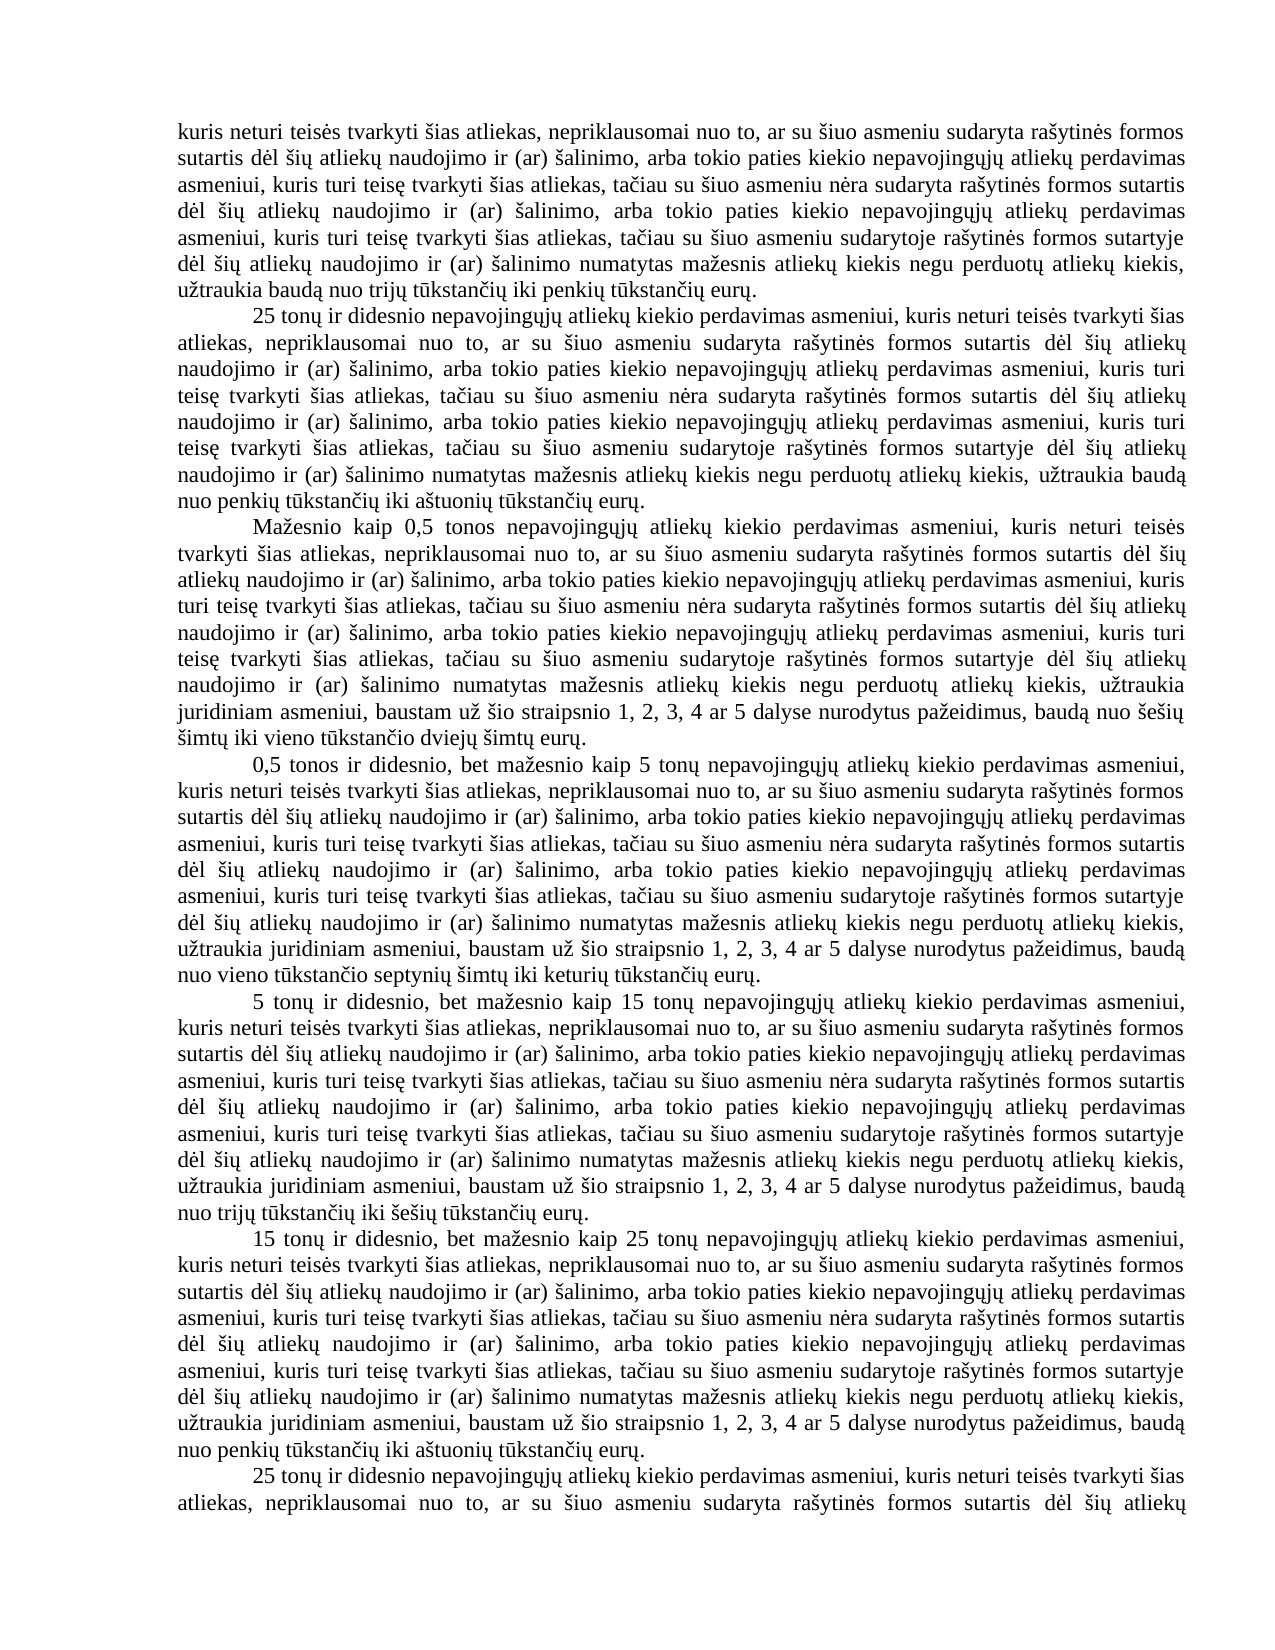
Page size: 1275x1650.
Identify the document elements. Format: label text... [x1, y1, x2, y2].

text 15 tonų ir didesnio, bet mažesnio kaip 25 tonų nepavojingųjų atliekų kiekio perdavimas asmeniui, kuris neturi teisės tvarkyti šias atliekas, nepriklausomai nuo to, ar su šiuo asmeniu sudaryta rašytinės formos sutartis dėl šių atliekų naudojimo ir (ar) šalinimo, arba tokio paties kiekio nepavojingųjų atliekų perdavimas asmeniui, kuris turi teisę tvarkyti šias atliekas, tačiau su šiuo asmeniu nėra sudaryta rašytinės formos sutartis dėl šių atliekų naudojimo ir (ar) šalinimo, arba tokio paties kiekio nepavojingųjų atliekų perdavimas asmeniui, kuris turi teisę tvarkyti šias atliekas, tačiau su šiuo asmeniu sudarytoje rašytinės formos sutartyje dėl šių atliekų naudojimo ir (ar) šalinimo numatytas mažesnis atliekų kiekis negu perduotų atliekų kiekis, užtraukia juridiniam asmeniui, baustam už šio straipsnio 1, 2, 3, 4 ar 5 dalyse nurodytus pažeidimus, baudą nuo penkių tūkstančių iki aštuonių tūkstančių eurų. [177, 1225, 1186, 1462]
text 0,5 tonos ir didesnio, bet mažesnio kaip 5 tonų nepavojingųjų atliekų kiekio perdavimas asmeniui, kuris neturi teisės tvarkyti šias atliekas, nepriklausomai nuo to, ar su šiuo asmeniu sudaryta rašytinės formos sutartis dėl šių atliekų naudojimo ir (ar) šalinimo, arba tokio paties kiekio nepavojingųjų atliekų perdavimas asmeniui, kuris turi teisę tvarkyti šias atliekas, tačiau su šiuo asmeniu nėra sudaryta rašytinės formos sutartis dėl šių atliekų naudojimo ir (ar) šalinimo, arba tokio paties kiekio nepavojingųjų atliekų perdavimas asmeniui, kuris turi teisę tvarkyti šias atliekas, tačiau su šiuo asmeniu sudarytoje rašytinės formos sutartyje dėl šių atliekų naudojimo ir (ar) šalinimo numatytas mažesnis atliekų kiekis negu perduotų atliekų kiekis, užtraukia juridiniam asmeniui, baustam už šio straipsnio 1, 2, 3, 4 ar 5 dalyse nurodytus pažeidimus, baudą nuo vieno tūkstančio septynių šimtų iki keturių tūkstančių eurų. [177, 751, 1186, 988]
text 25 tonų ir didesnio nepavojingųjų atliekų kiekio perdavimas asmeniui, kuris neturi teisės tvarkyti šias atliekas, nepriklausomai nuo to, ar su šiuo asmeniu sudaryta rašytinės formos sutartis dėl šių atliekų naudojimo ir (ar) šalinimo, arba tokio paties kiekio nepavojingųjų atliekų perdavimas asmeniui, kuris turi teisę tvarkyti šias atliekas, tačiau su šiuo asmeniu nėra sudaryta rašytinės formos sutartis dėl šių atliekų naudojimo ir (ar) šalinimo, arba tokio paties kiekio nepavojingųjų atliekų perdavimas asmeniui, kuris turi teisę tvarkyti šias atliekas, tačiau su šiuo asmeniu sudarytoje rašytinės formos sutartyje dėl šių atliekų naudojimo ir (ar) šalinimo numatytas mažesnis atliekų kiekis negu perduotų atliekų kiekis, užtraukia baudą nuo penkių tūkstančių iki aštuonių tūkstančių eurų. [177, 303, 1186, 513]
text Mažesnio kaip 0,5 tonos nepavojingųjų atliekų kiekio perdavimas asmeniui, kuris neturi teisės tvarkyti šias atliekas, nepriklausomai nuo to, ar su šiuo asmeniu sudaryta rašytinės formos sutartis dėl šių atliekų naudojimo ir (ar) šalinimo, arba tokio paties kiekio nepavojingųjų atliekų perdavimas asmeniui, kuris turi teisę tvarkyti šias atliekas, tačiau su šiuo asmeniu nėra sudaryta rašytinės formos sutartis dėl šių atliekų naudojimo ir (ar) šalinimo, arba tokio paties kiekio nepavojingųjų atliekų perdavimas asmeniui, kuris turi teisę tvarkyti šias atliekas, tačiau su šiuo asmeniu sudarytoje rašytinės formos sutartyje dėl šių atliekų naudojimo ir (ar) šalinimo numatytas mažesnis atliekų kiekis negu perduotų atliekų kiekis, užtraukia juridiniam asmeniui, baustam už šio straipsnio 1, 2, 3, 4 ar 5 dalyse nurodytus pažeidimus, baudą nuo šešių šimtų iki vieno tūkstančio dviejų šimtų eurų. [177, 513, 1186, 751]
text kuris neturi teisės tvarkyti šias atliekas, nepriklausomai nuo to, ar su šiuo asmeniu sudaryta rašytinės formos sutartis dėl šių atliekų naudojimo ir (ar) šalinimo, arba tokio paties kiekio nepavojingųjų atliekų perdavimas asmeniui, kuris turi teisę tvarkyti šias atliekas, tačiau su šiuo asmeniu nėra sudaryta rašytinės formos sutartis dėl šių atliekų naudojimo ir (ar) šalinimo, arba tokio paties kiekio nepavojingųjų atliekų perdavimas asmeniui, kuris turi teisę tvarkyti šias atliekas, tačiau su šiuo asmeniu sudarytoje rašytinės formos sutartyje dėl šių atliekų naudojimo ir (ar) šalinimo numatytas mažesnis atliekų kiekis negu perduotų atliekų kiekis, užtraukia baudą nuo trijų tūkstančių iki penkių tūkstančių eurų. [177, 118, 1186, 303]
text 25 tonų ir didesnio nepavojingųjų atliekų kiekio perdavimas asmeniui, kuris neturi teisės tvarkyti šias atliekas, nepriklausomai nuo to, ar su šiuo asmeniu sudaryta rašytinės formos sutartis dėl šių atliekų [177, 1462, 1186, 1515]
text 5 tonų ir didesnio, bet mažesnio kaip 15 tonų nepavojingųjų atliekų kiekio perdavimas asmeniui, kuris neturi teisės tvarkyti šias atliekas, nepriklausomai nuo to, ar su šiuo asmeniu sudaryta rašytinės formos sutartis dėl šių atliekų naudojimo ir (ar) šalinimo, arba tokio paties kiekio nepavojingųjų atliekų perdavimas asmeniui, kuris turi teisę tvarkyti šias atliekas, tačiau su šiuo asmeniu nėra sudaryta rašytinės formos sutartis dėl šių atliekų naudojimo ir (ar) šalinimo, arba tokio paties kiekio nepavojingųjų atliekų perdavimas asmeniui, kuris turi teisę tvarkyti šias atliekas, tačiau su šiuo asmeniu sudarytoje rašytinės formos sutartyje dėl šių atliekų naudojimo ir (ar) šalinimo numatytas mažesnis atliekų kiekis negu perduotų atliekų kiekis, užtraukia juridiniam asmeniui, baustam už šio straipsnio 1, 2, 3, 4 ar 5 dalyse nurodytus pažeidimus, baudą nuo trijų tūkstančių iki šešių tūkstančių eurų. [177, 988, 1186, 1225]
